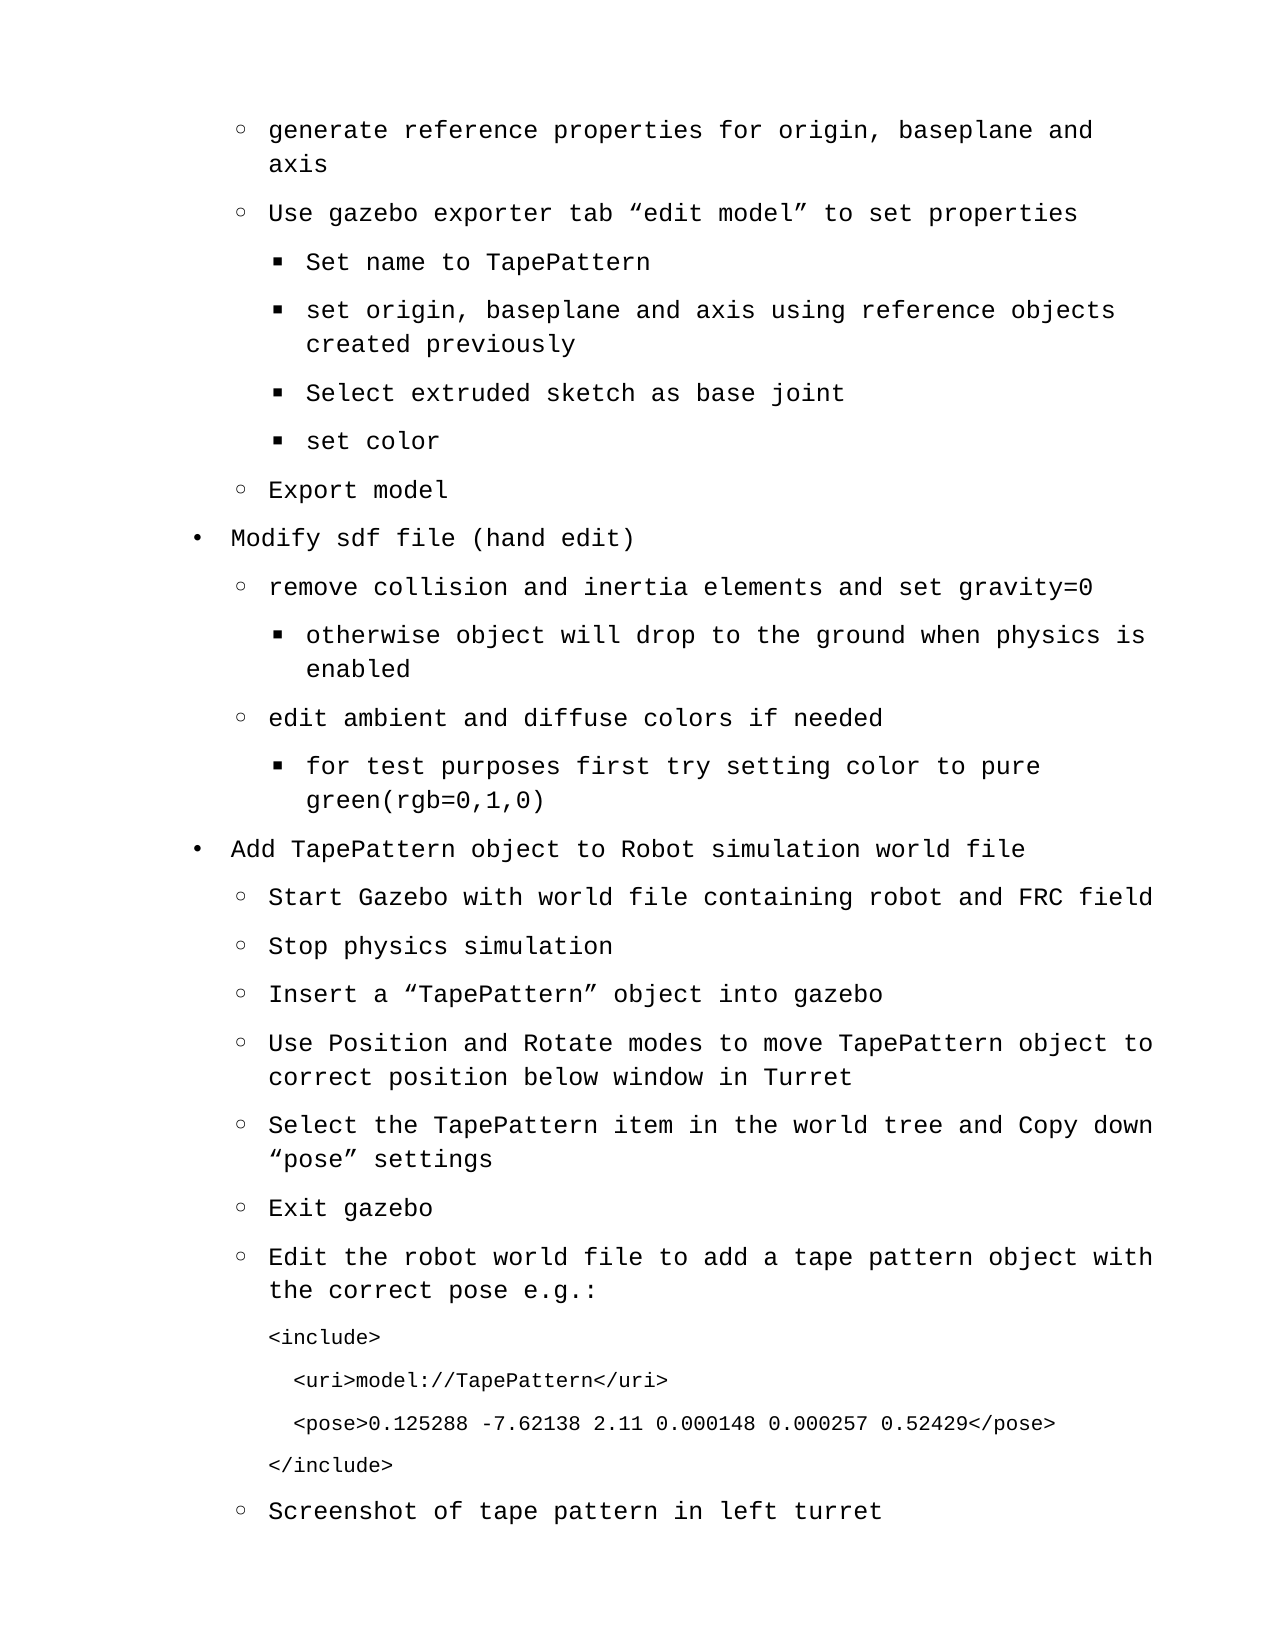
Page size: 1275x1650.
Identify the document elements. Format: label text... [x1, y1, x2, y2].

list Select extruded sketch as base joint [268, 380, 1157, 408]
list otherwise object will drop to the ground when physics is enabled [268, 623, 1157, 685]
list Add TapePattern object to Robot simulation world file [193, 836, 1157, 865]
list edit ambient and diffuse colors if needed [231, 705, 1157, 734]
text </include> [268, 1455, 1157, 1479]
list Modify sdf file (hand edit) [193, 526, 1157, 554]
list for test purposes first try setting color to pure green(rgb=0,1,0) [268, 754, 1157, 816]
list Export model [231, 477, 1157, 506]
list Set name to TapePattern [268, 249, 1157, 277]
list remove collision and inertia elements and set gravity=0 [231, 574, 1157, 603]
list Exit gazebo [231, 1196, 1157, 1224]
list Insert a “TapePattern” object into gazebo [231, 982, 1157, 1010]
list Start Gazebo with world file containing robot and FRC field [231, 885, 1157, 913]
list Select the TapePattern item in the world tree and Copy down “pose” settings [231, 1113, 1157, 1175]
text <uri>model://TapePattern</uri> [268, 1369, 1157, 1393]
list Use gazebo exporter tab “edit model” to set properties [231, 201, 1157, 229]
list Stop physics simulation [231, 933, 1157, 962]
list Use Position and Rotate modes to move TapePattern object to correct position below window in Turret [231, 1031, 1157, 1093]
list Screenshot of tape pattern in left turret [231, 1498, 1157, 1527]
list Edit the robot world file to add a tape pattern object with the correct pose e.g.: [231, 1244, 1157, 1306]
list generate reference properties for origin, baseplane and axis [231, 118, 1157, 180]
list set color [268, 429, 1157, 457]
text <pose>0.125288 -7.62138 2.11 0.000148 0.000257 0.52429</pose> [268, 1412, 1157, 1436]
list set origin, baseplane and axis using reference objects created previously [268, 298, 1157, 360]
text <include> [268, 1327, 1157, 1350]
